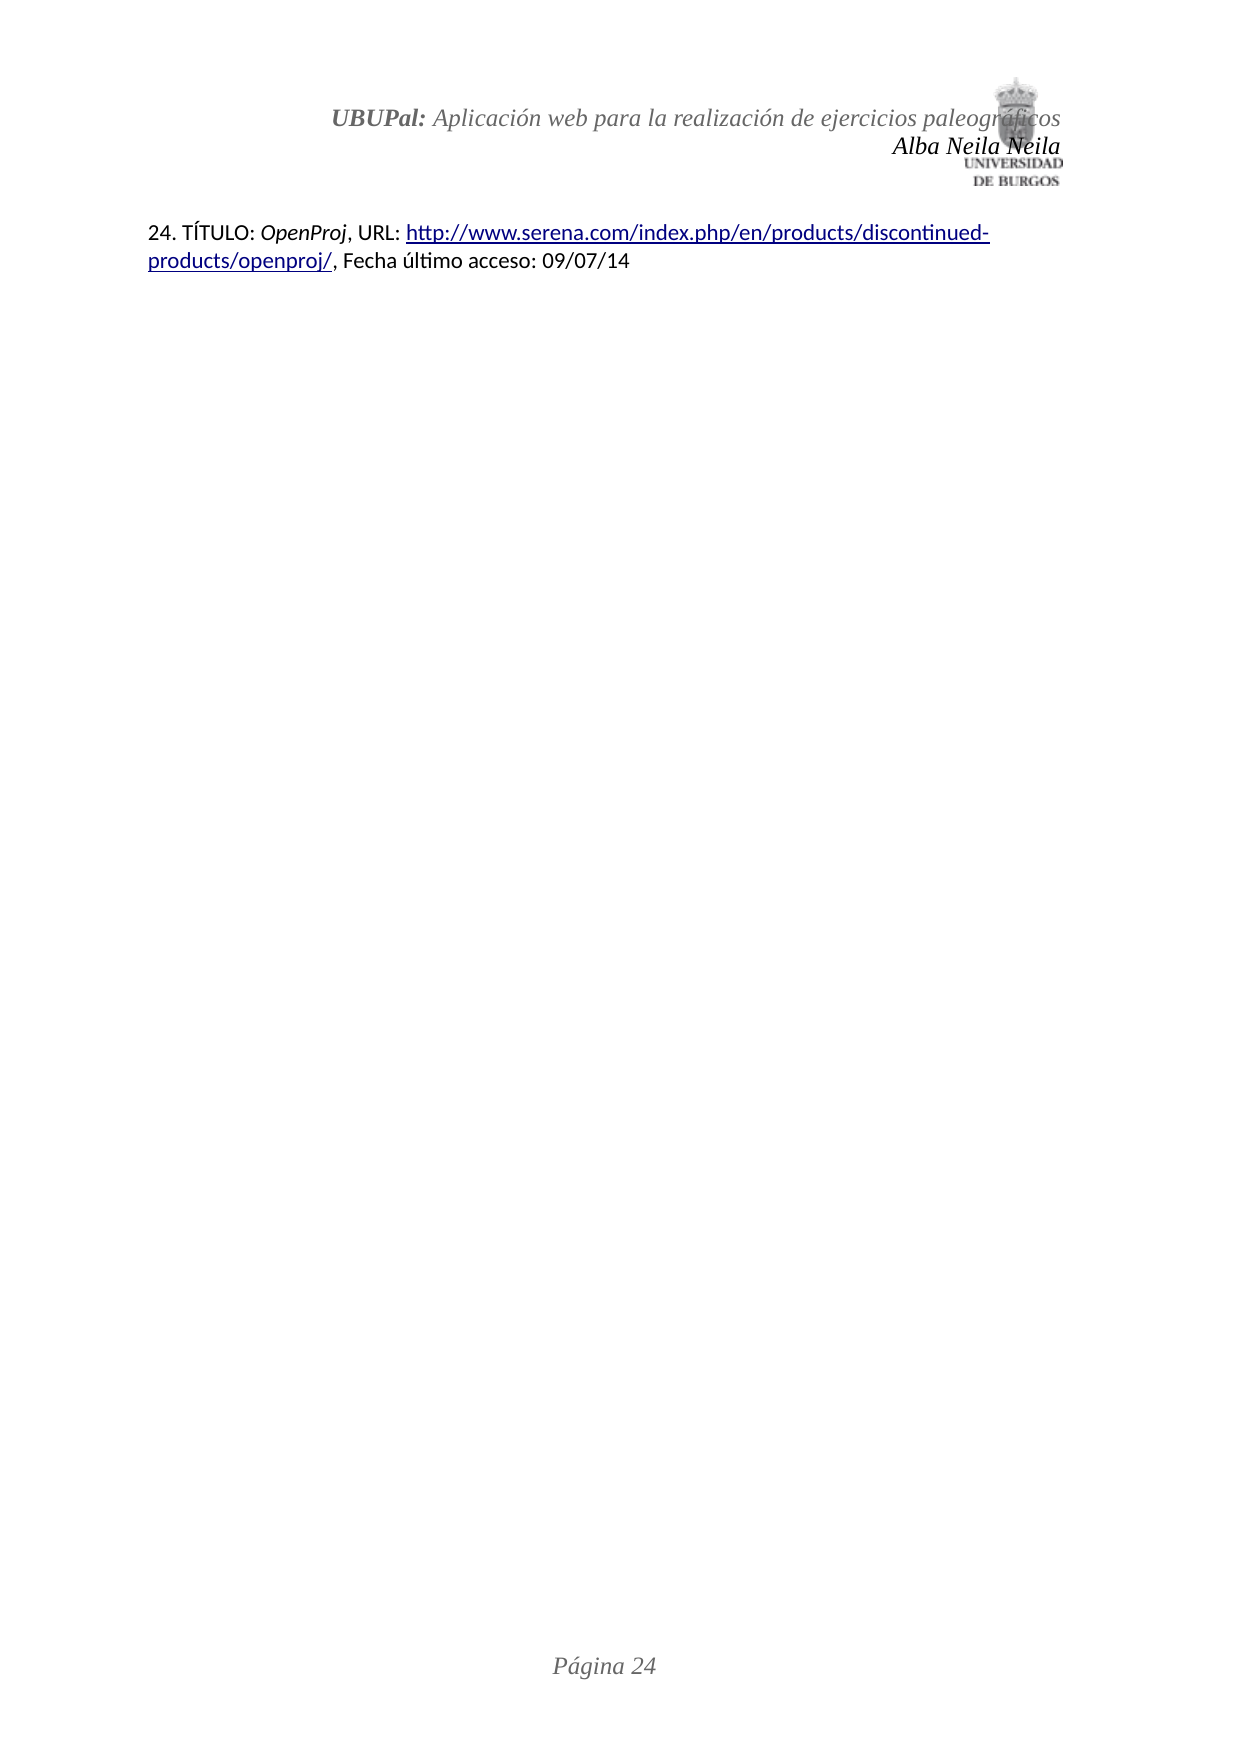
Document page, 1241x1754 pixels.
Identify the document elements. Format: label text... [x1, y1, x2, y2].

picture [964, 77, 1063, 186]
text 24. TÍTULO: OpenProj, URL: http://www.serena.com/index.php/en/products/discontinued-products/openproj/, Fecha último acceso: 09/07/14 [148, 218, 1063, 274]
